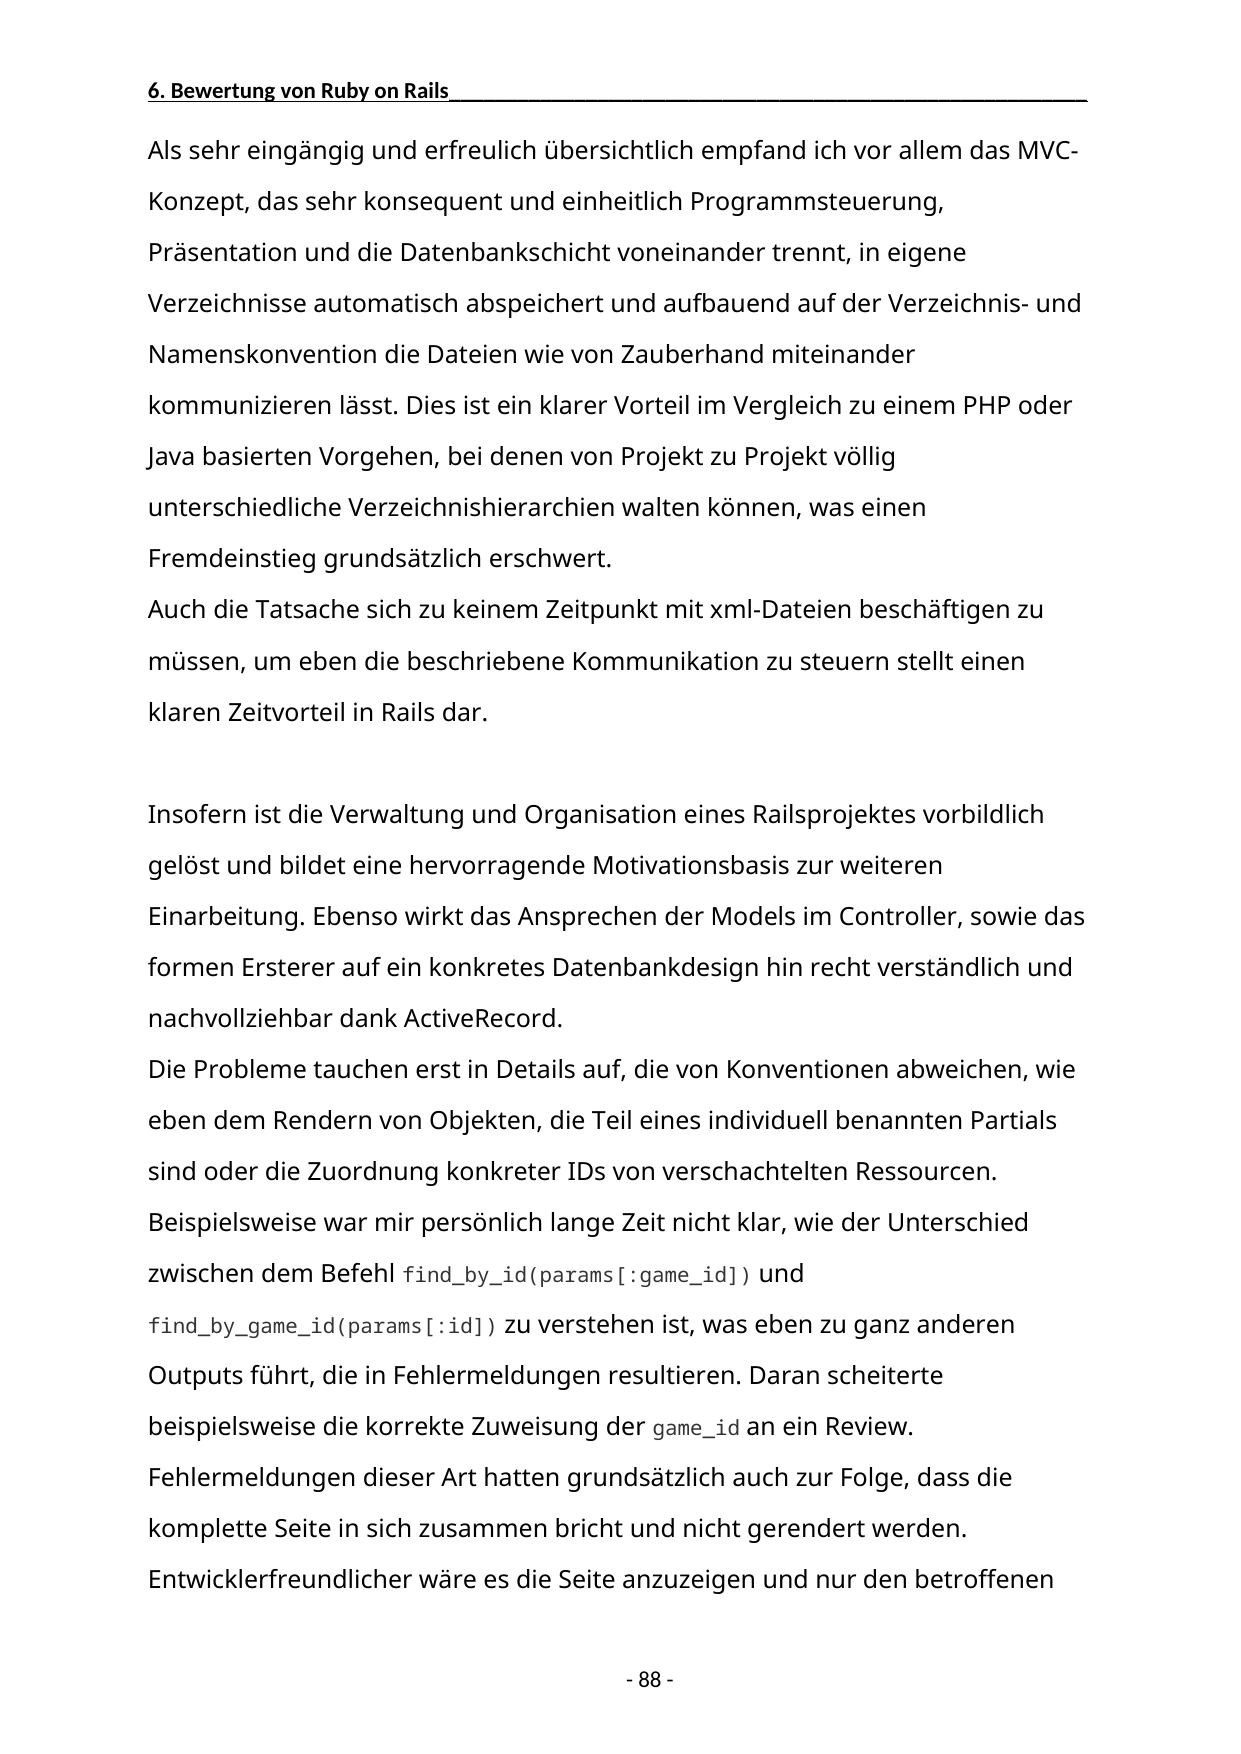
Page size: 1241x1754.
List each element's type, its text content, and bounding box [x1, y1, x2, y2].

text Auch die Tatsache sich zu keinem Zeitpunkt mit xml-Dateien beschäftigen zu müssen, um eben die beschriebene Kommunikation zu steuern stellt einen klaren Zeitvorteil in Rails dar. [148, 592, 1093, 728]
text Insofern ist die Verwaltung und Organisation eines Railsprojektes vorbildlich gelöst und bildet eine hervorragende Motivationsbasis zur weiteren Einarbeitung. Ebenso wirkt das Ansprechen der Models im Controller, sowie das formen Ersterer auf ein konkretes Datenbankdesign hin recht verständlich und nachvollziehbar dank ActiveRecord. [148, 796, 1093, 1034]
text Die Probleme tauchen erst in Details auf, die von Konventionen abweichen, wie eben dem Rendern von Objekten, die Teil eines individuell benannten Partials sind oder die Zuordnung konkreter IDs von verschachtelten Ressourcen. Beispielsweise war mir persönlich lange Zeit nicht klar, wie der Unterschied zwischen dem Befehl find_by_id(params[:game_id]) und [148, 1052, 1093, 1290]
text find_by_game_id(params[:id]) zu verstehen ist, was eben zu ganz anderen Outputs führt, die in Fehlermeldungen resultieren. Daran scheiterte beispielsweise die korrekte Zuweisung der game_id an ein Review. Fehlermeldungen dieser Art hatten grundsätzlich auch zur Folge, dass die komplette Seite in sich zusammen bricht und nicht gerendert werden. Entwicklerfreundlicher wäre es die Seite anzuzeigen und nur den betroffenen [148, 1307, 1093, 1596]
text Als sehr eingängig und erfreulich übersichtlich empfand ich vor allem das MVC-Konzept, das sehr konsequent und einheitlich Programmsteuerung, Präsentation und die Datenbankschicht voneinander trennt, in eigene Verzeichnisse automatisch abspeichert und aufbauend auf der Verzeichnis- und Namenskonvention die Dateien wie von Zauberhand miteinander kommunizieren lässt. Dies ist ein klarer Vorteil im Vergleich zu einem PHP oder Java basierten Vorgehen, bei denen von Projekt zu Projekt völlig unterschiedliche Verzeichnishierarchien walten können, was einen Fremdeinstieg grundsätzlich erschwert. [148, 133, 1093, 575]
